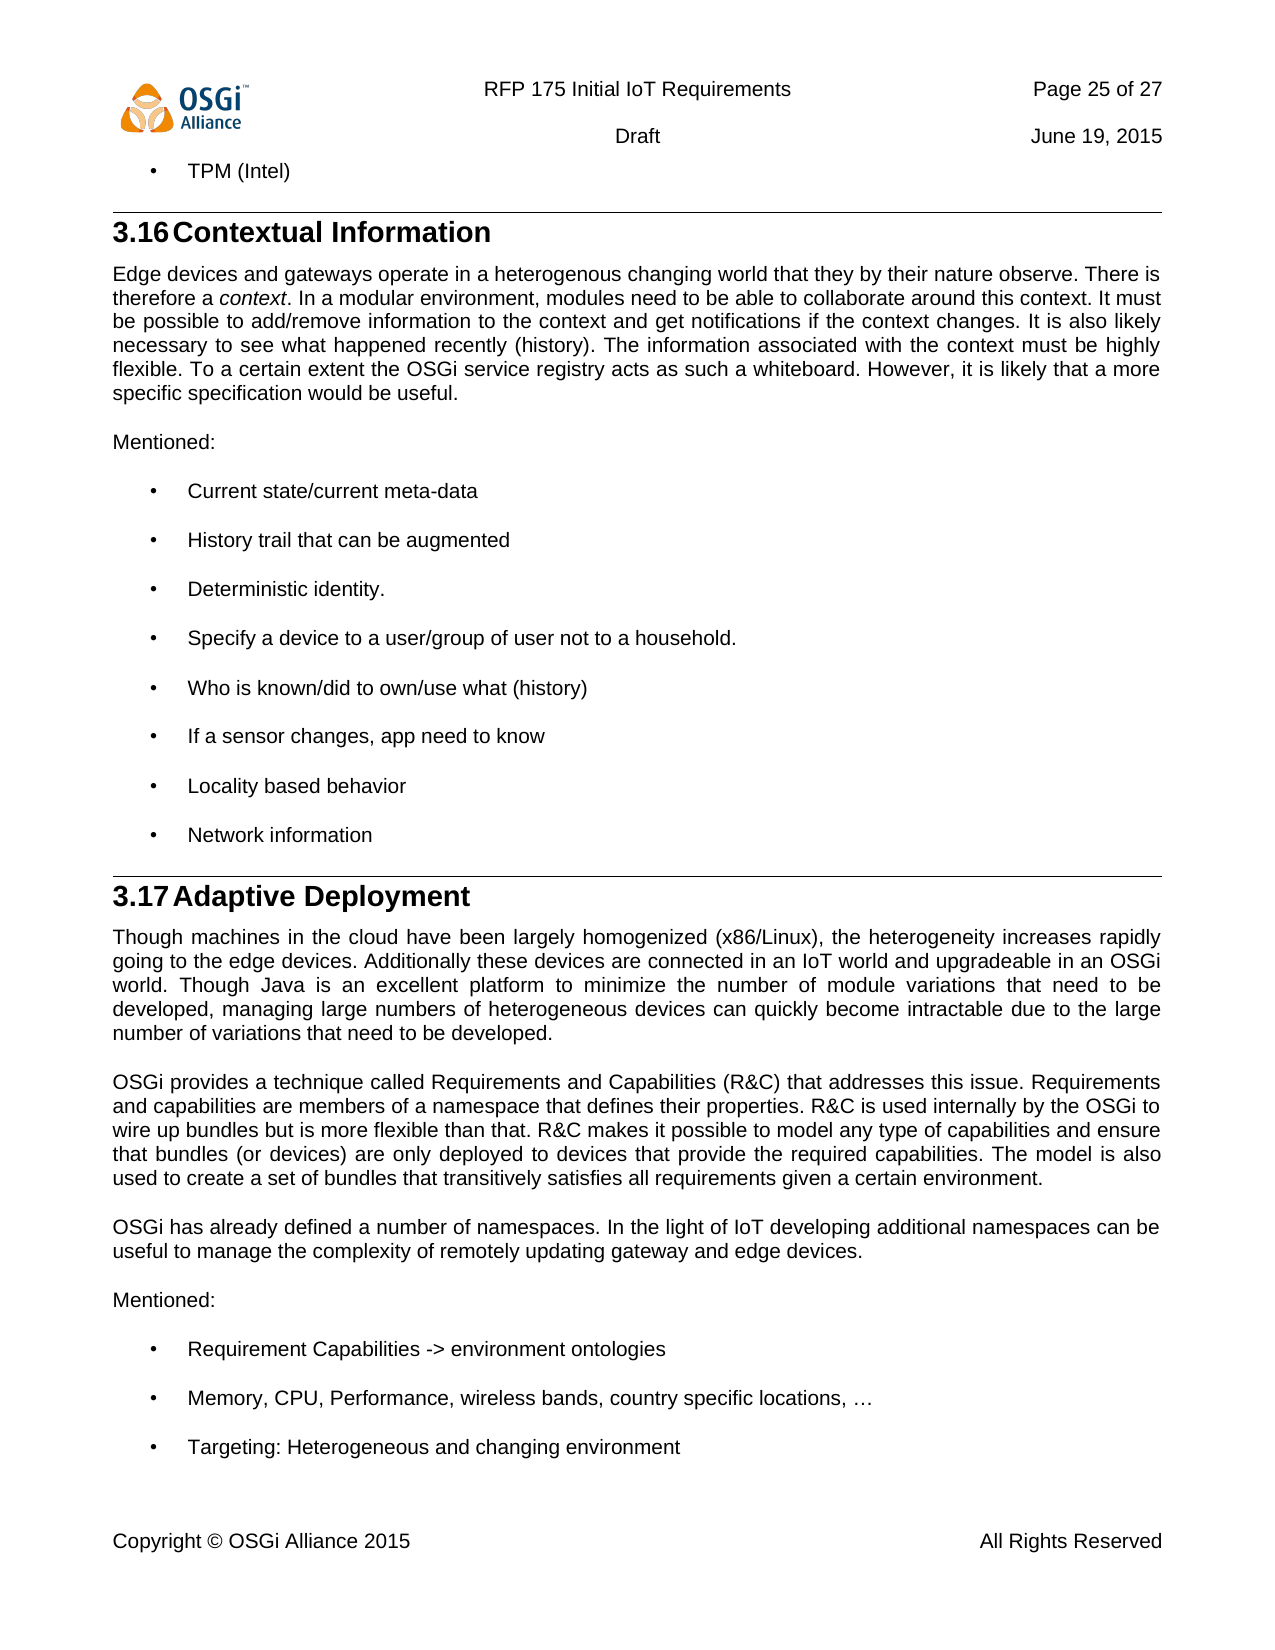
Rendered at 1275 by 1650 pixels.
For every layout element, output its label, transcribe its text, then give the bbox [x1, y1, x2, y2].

subtitle Adaptive Deployment [112, 877, 1162, 912]
list Memory, CPU, Performance, wireless bands, country specific locations, … [150, 1385, 1162, 1409]
list Locality based behavior [150, 773, 1162, 797]
subtitle Contextual Information [112, 213, 1162, 249]
list Network information [150, 822, 1162, 847]
list Who is known/did to own/use what (history) [150, 675, 1162, 699]
text Edge devices and gateways operate in a heterogenous changing world that they by their nature observe. There is therefore a context. In a modular environment, modules need to be able to collaborate around this context. It must be possible to add/remove information to the context and get notifications if the context changes. It is also likely necessary to see what happened recently (history). The information associated with the context must be highly flexible. To a certain extent the OSGi service registry acts as such a whiteboard. However, it is likely that a more specific specification would be useful. [112, 261, 1162, 405]
text Mentioned: [112, 430, 1162, 454]
list Targeting: Heterogeneous and changing environment [150, 1434, 1162, 1458]
list Requirement Capabilities -> environment ontologies [150, 1336, 1162, 1360]
list TPM (Intel) [150, 159, 1162, 183]
text OSGi has already defined a number of namespaces. In the light of IoT developing additional namespaces can be useful to manage the complexity of remotely updating gateway and edge devices. [112, 1214, 1162, 1262]
text Though machines in the cloud have been largely homogenized (x86/Linux), the heterogeneity increases rapidly going to the edge devices. Additionally these devices are connected in an IoT world and upgradeable in an OSGi world. Though Java is an excellent platform to minimize the number of module variations that need to be developed, managing large numbers of heterogeneous devices can quickly become intractable due to the large number of variations that need to be developed. [112, 925, 1162, 1045]
picture [113, 76, 257, 140]
list Deterministic identity. [150, 577, 1162, 601]
text OSGi provides a technique called Requirements and Capabilities (R&C) that addresses this issue. Requirements and capabilities are members of a namespace that defines their properties. R&C is used internally by the OSGi to wire up bundles but is more flexible than that. R&C makes it possible to model any type of capabilities and ensure that bundles (or devices) are only deployed to devices that provide the required capabilities. The model is also used to create a set of bundles that transitively satisfies all requirements given a certain environment. [112, 1070, 1162, 1189]
list If a sensor changes, app need to know [150, 724, 1162, 748]
text Mentioned: [112, 1287, 1162, 1311]
list History trail that can be augmented [150, 528, 1162, 552]
list Current state/current meta-data [150, 479, 1162, 503]
list Specify a device to a user/group of user not to a household. [150, 626, 1162, 650]
